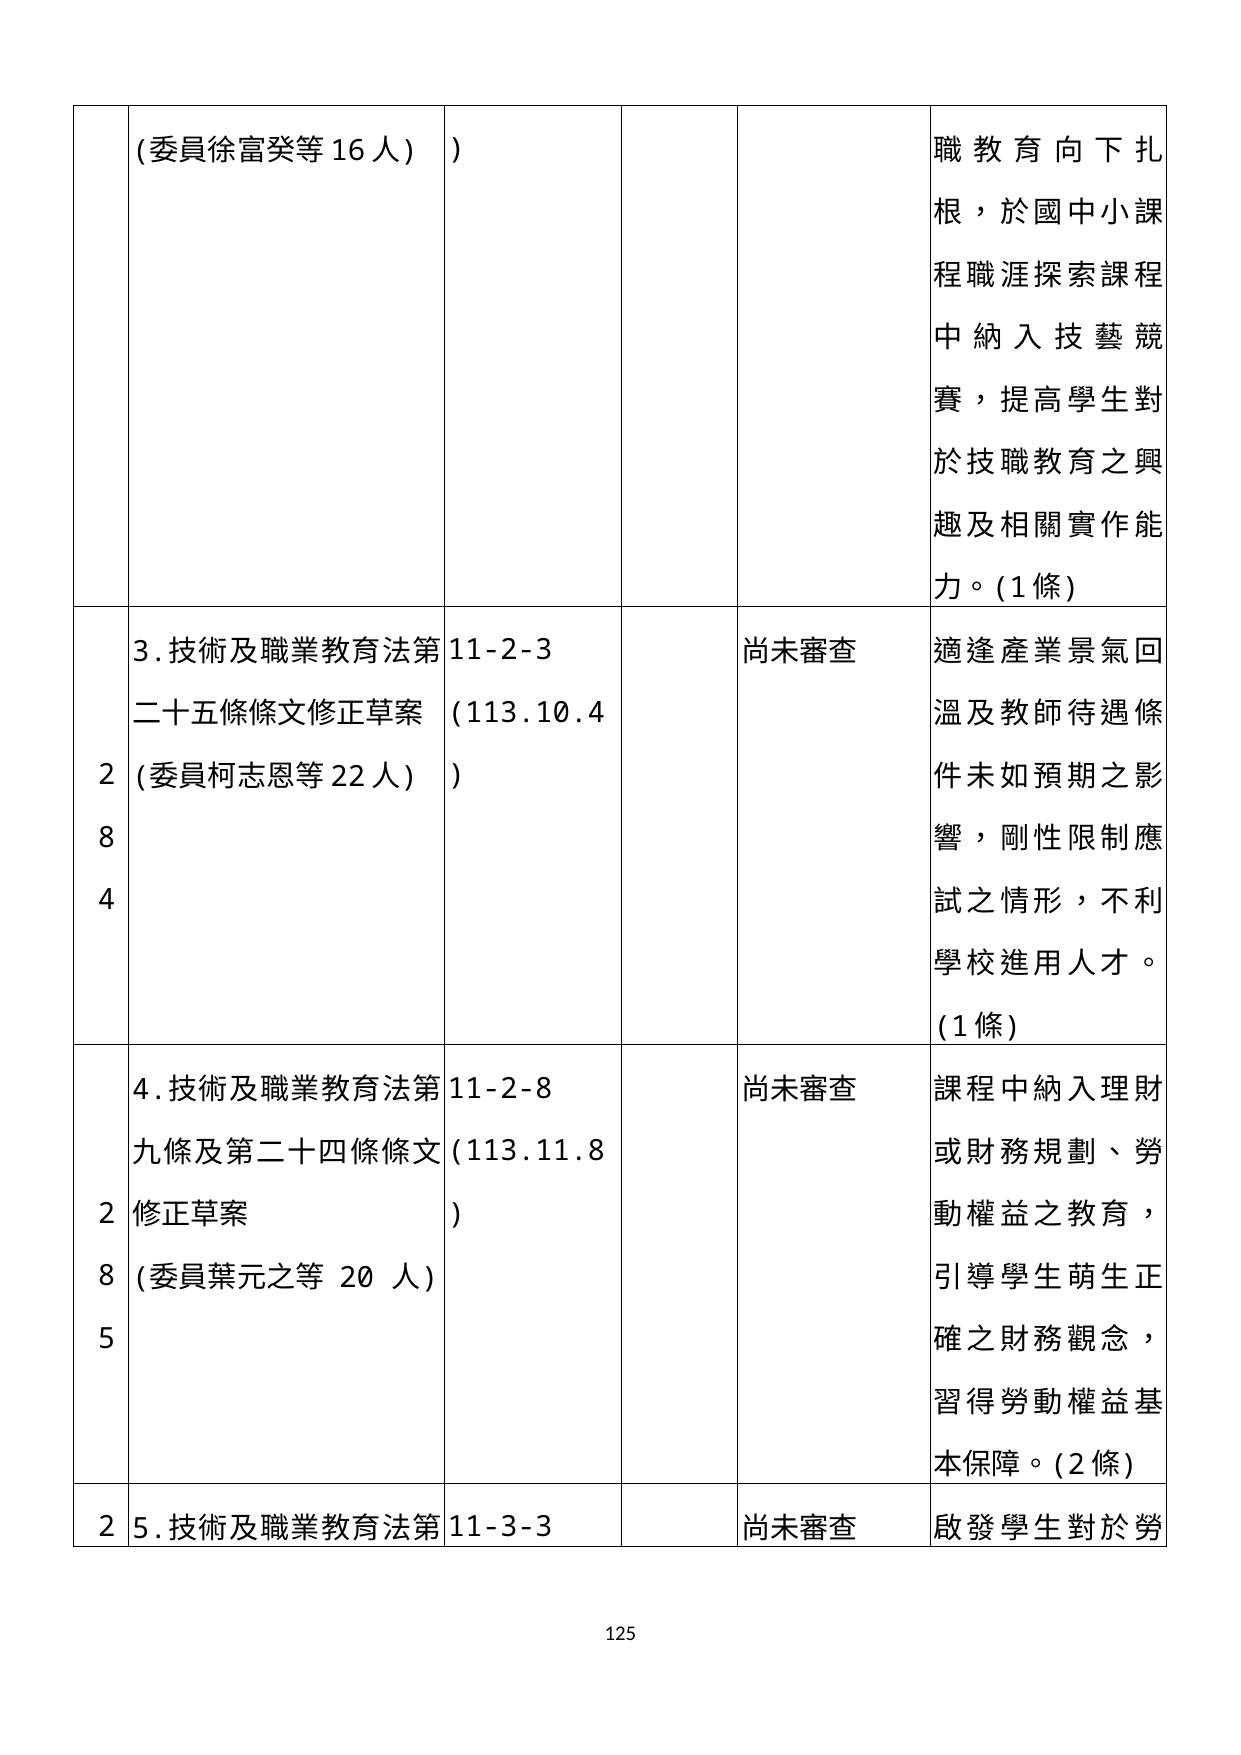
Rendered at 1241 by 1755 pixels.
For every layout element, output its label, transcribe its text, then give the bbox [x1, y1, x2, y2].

table_cell 尚未審查 [738, 1045, 930, 1483]
table_cell [74, 106, 128, 606]
table_cell (委員徐富癸等16人) [129, 106, 444, 606]
table_cell 4.技術及職業教育法第九條及第二十四條條文修正草案 (委員葉元之等 20 人) [129, 1045, 444, 1483]
table_cell 11-2-3 (113.10.4) [445, 607, 621, 1044]
table_cell 11-2-8 (113.11.8) [445, 1045, 621, 1483]
table_cell [74, 1484, 128, 1546]
table_cell 11-3-3 [445, 1484, 621, 1546]
table_cell 5.技術及職業教育法第 [129, 1484, 444, 1546]
table_cell 課程中納入理財或財務規劃、勞動權益之教育，引導學生萌生正確之財務觀念，習得勞動權益基本保障。(2條) [931, 1045, 1166, 1483]
table_cell 尚未審查 [738, 1484, 930, 1546]
table_cell [74, 607, 128, 1044]
table_cell [622, 106, 737, 606]
table_cell [622, 1045, 737, 1483]
table_cell [622, 607, 737, 1044]
table_cell ) [445, 106, 621, 606]
table_cell 適逢產業景氣回溫及教師待遇條件未如預期之影響，剛性限制應試之情形，不利學校進用人才。(1條) [931, 607, 1166, 1044]
table_cell [74, 1045, 128, 1483]
table_cell [622, 1484, 737, 1546]
table_cell 職教育向下扎根，於國中小課程職涯探索課程中納入技藝競賽，提高學生對於技職教育之興趣及相關實作能力。(1條) [931, 106, 1166, 606]
table_cell 尚未審查 [738, 607, 930, 1044]
table_cell 啟發學生對於勞 [931, 1484, 1166, 1546]
table_cell 3.技術及職業教育法第二十五條條文修正草案 (委員柯志恩等22人) [129, 607, 444, 1044]
table_cell [738, 106, 930, 606]
